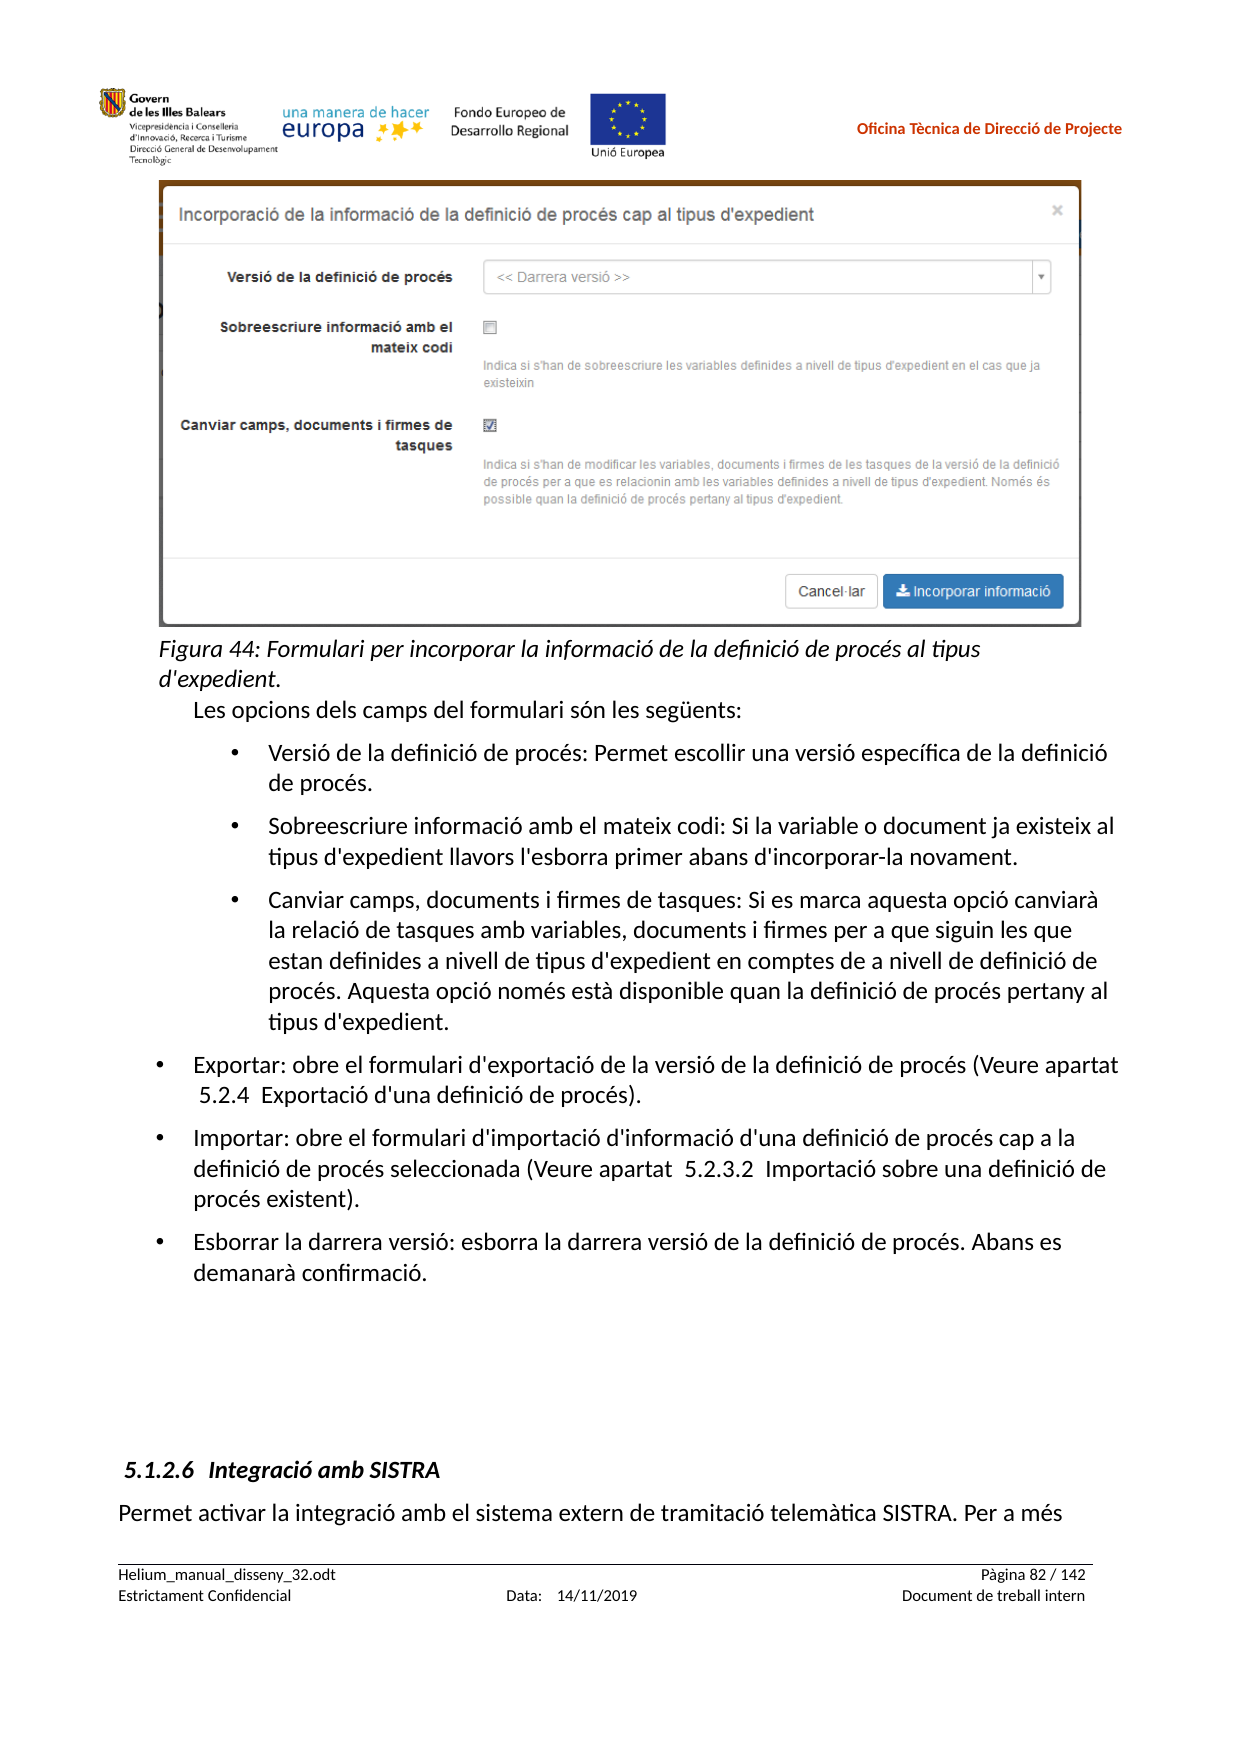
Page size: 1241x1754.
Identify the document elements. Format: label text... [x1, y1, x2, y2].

list Canviar camps, documents i firmes de tasques: Si es marca aquesta opció canviarà la relació de tasques amb variables, documents i firmes per a que siguin les que estan definides a nivell de tipus d'expedient en comptes de a nivell de definició de procés. Aquesta opció només està disponible quan la definició de procés pertany al tipus d'expedient. [231, 884, 1122, 1036]
list Esborrar la darrera versió: esborra la darrera versió de la definició de procés. Abans es demanarà confirmació. [156, 1227, 1122, 1288]
text Permet activar la integració amb el sistema extern de tramitació telemàtica SISTRA. Per a més [118, 1497, 1122, 1527]
list Sobreescriure informació amb el mateix codi: Si la variable o document ja existeix al tipus d'expedient llavors l'esborra primer abans d'incorporar-la novament. [231, 810, 1122, 871]
text Les opcions dels camps del formulari són les següents: [118, 631, 1122, 724]
picture [99, 87, 668, 166]
list Versió de la definició de procés: Permet escollir una versió específica de la definició de procés. [231, 737, 1122, 798]
picture [158, 180, 1082, 627]
list Exportar: obre el formulari d'exportació de la versió de la definició de procés (Veure apartat 5.2.4 Exportació d'una definició de procés). [156, 1049, 1122, 1110]
text Figura 44: Formulari per incorporar la informació de la definició de procés al tipus d'expedient. [159, 627, 1081, 694]
subtitle Integració amb SISTRA [118, 1454, 1122, 1484]
list Importar: obre el formulari d'importació d'informació d'una definició de procés cap a la definició de procés seleccionada (Veure apartat 5.2.3.2 Importació sobre una definició de procés existent). [156, 1122, 1122, 1214]
